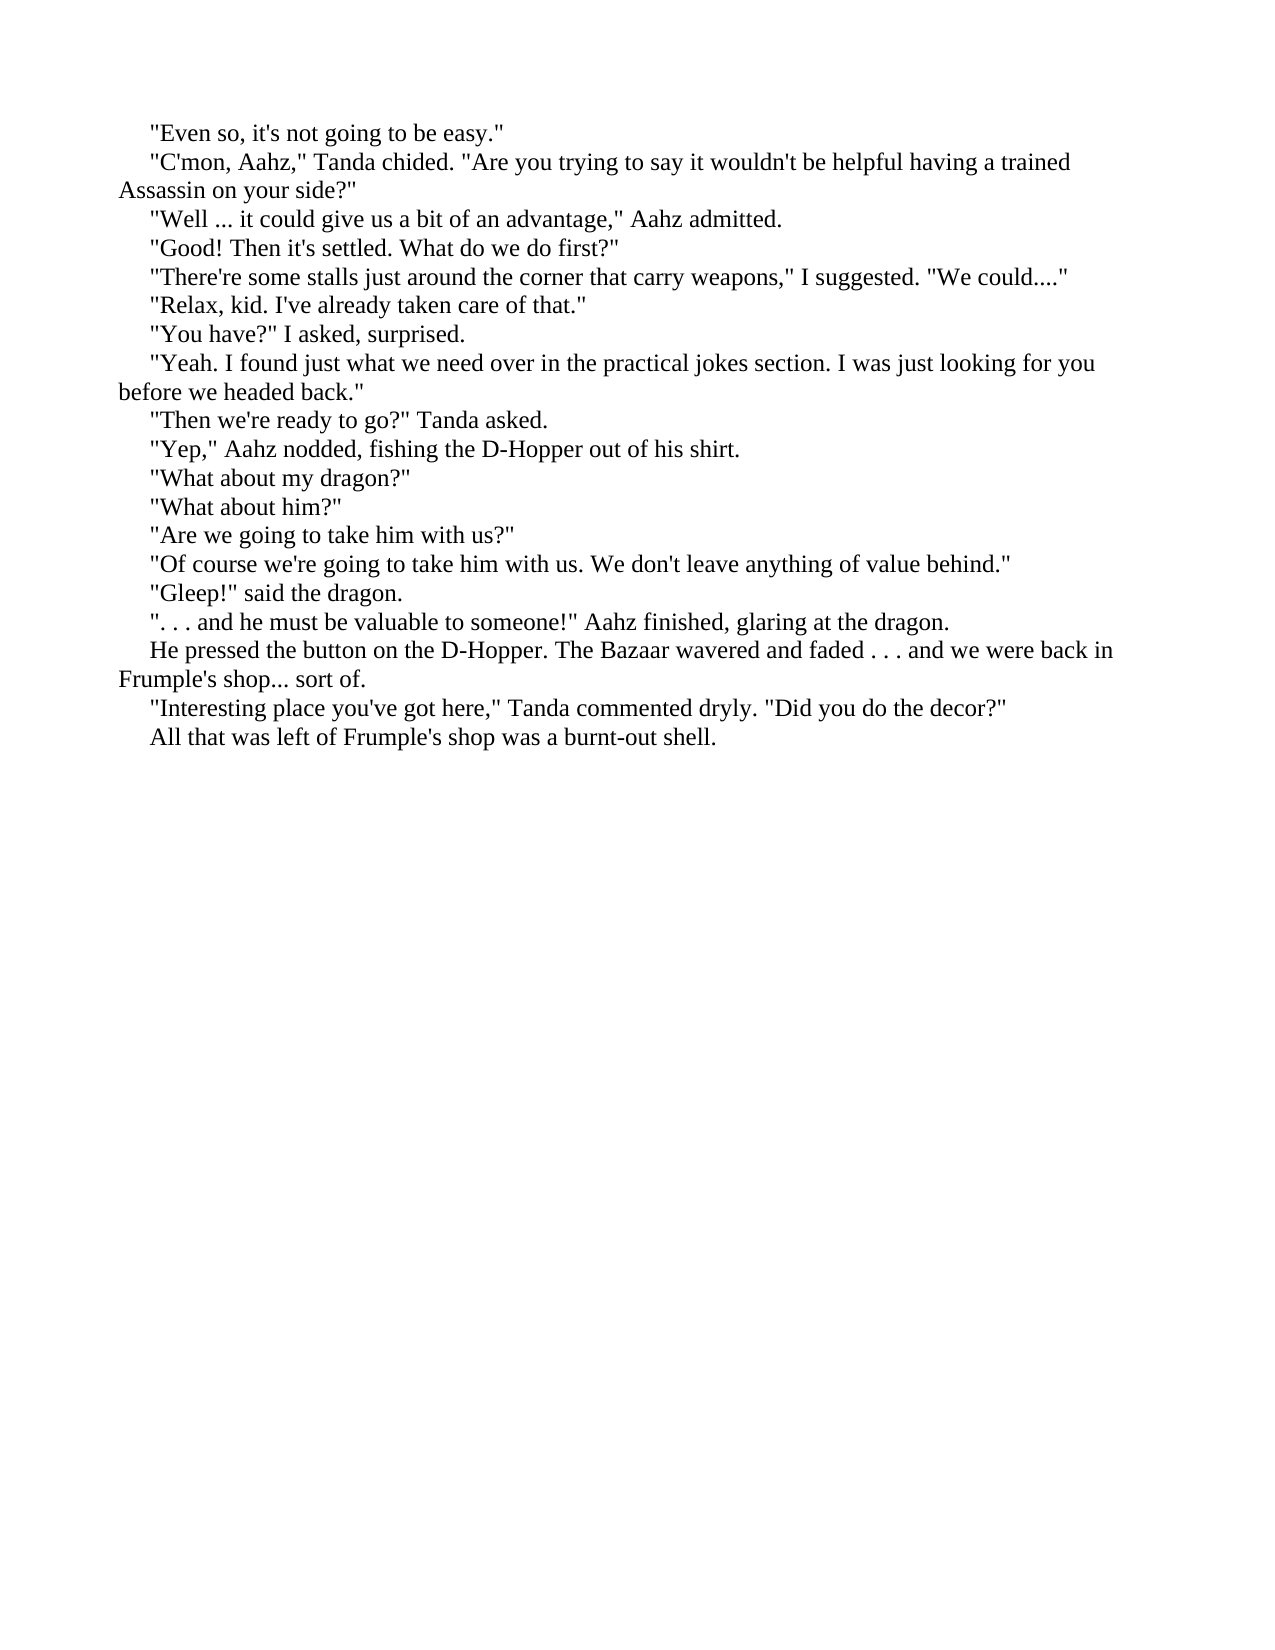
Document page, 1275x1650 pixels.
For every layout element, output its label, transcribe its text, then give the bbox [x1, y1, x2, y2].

text "Interesting place you've got here," Tanda commented dryly. "Did you do the decor?" [118, 693, 1157, 722]
text "Yeah. I found just what we need over in the practical jokes section. I was just looking for you before we headed back." [118, 348, 1157, 406]
text "There're some stalls just around the corner that carry weapons," I suggested. "We could...." [118, 262, 1157, 291]
text "C'mon, Aahz," Tanda chided. "Are you trying to say it wouldn't be helpful having a trained Assassin on your side?" [118, 147, 1157, 204]
text "Good! Then it's settled. What do we do first?" [118, 233, 1157, 262]
text "Well ... it could give us a bit of an advantage," Aahz admitted. [118, 204, 1157, 233]
text "Gleep!" said the dragon. [118, 578, 1157, 607]
text "Even so, it's not going to be easy." [118, 118, 1157, 147]
text "Relax, kid. I've already taken care of that." [118, 291, 1157, 319]
text All that was left of Frumple's shop was a burnt-out shell. [118, 722, 1157, 751]
text "What about him?" [118, 492, 1157, 521]
text "What about my dragon?" [118, 463, 1157, 492]
text He pressed the button on the D-Hopper. The Bazaar wavered and faded . . . and we were back in Frumple's shop... sort of. [118, 636, 1157, 693]
text "Are we going to take him with us?" [118, 521, 1157, 549]
text ". . . and he must be valuable to someone!" Aahz finished, glaring at the dragon. [118, 607, 1157, 636]
text "You have?" I asked, surprised. [118, 319, 1157, 348]
text "Yep," Aahz nodded, fishing the D-Hopper out of his shirt. [118, 434, 1157, 463]
text "Of course we're going to take him with us. We don't leave anything of value behind." [118, 549, 1157, 578]
text "Then we're ready to go?" Tanda asked. [118, 406, 1157, 434]
